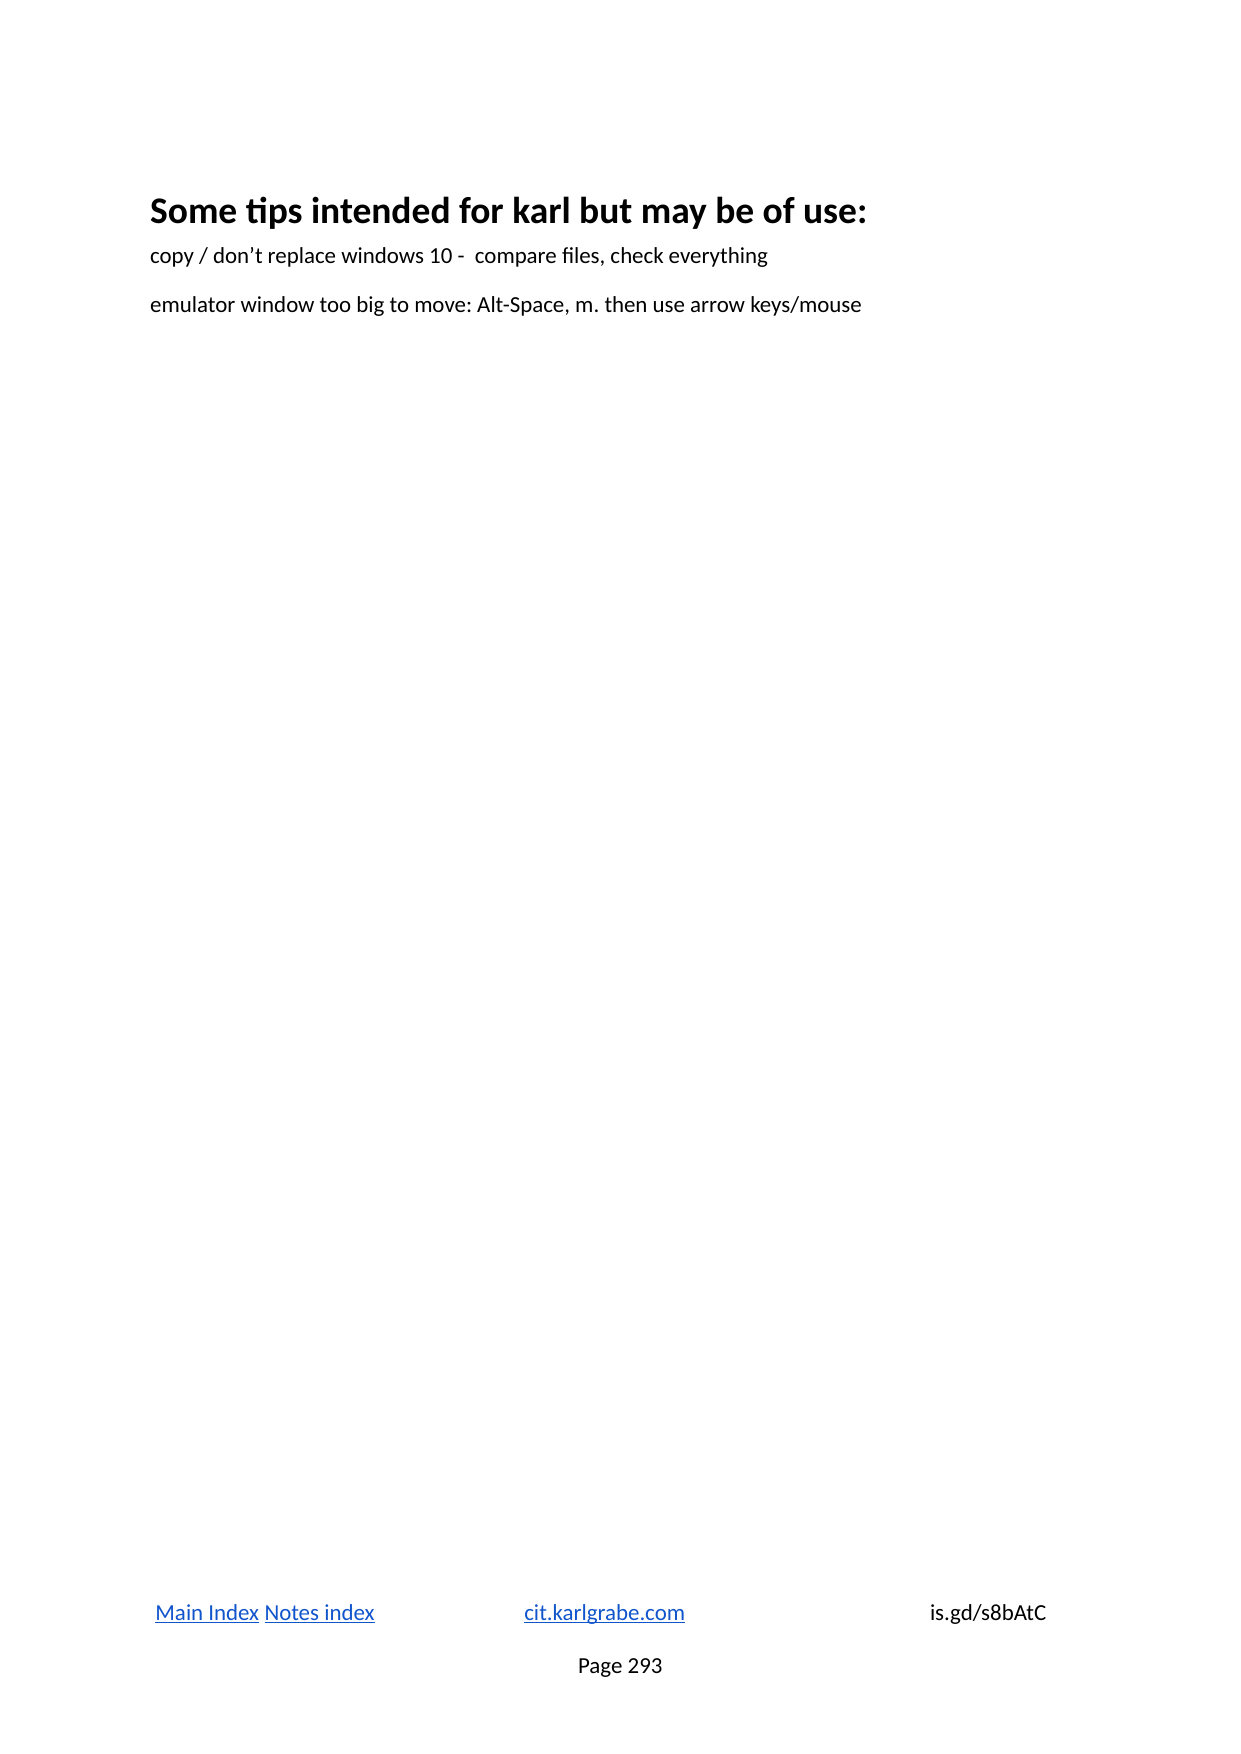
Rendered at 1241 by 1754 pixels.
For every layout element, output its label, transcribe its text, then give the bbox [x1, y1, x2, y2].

text copy / don’t replace windows 10 - compare files, check everything [150, 242, 1090, 270]
subtitle Some tips intended for karl but may be of use: [150, 187, 1090, 233]
text emulator window too big to move: Alt-Space, m. then use arrow keys/mouse [150, 291, 1090, 318]
